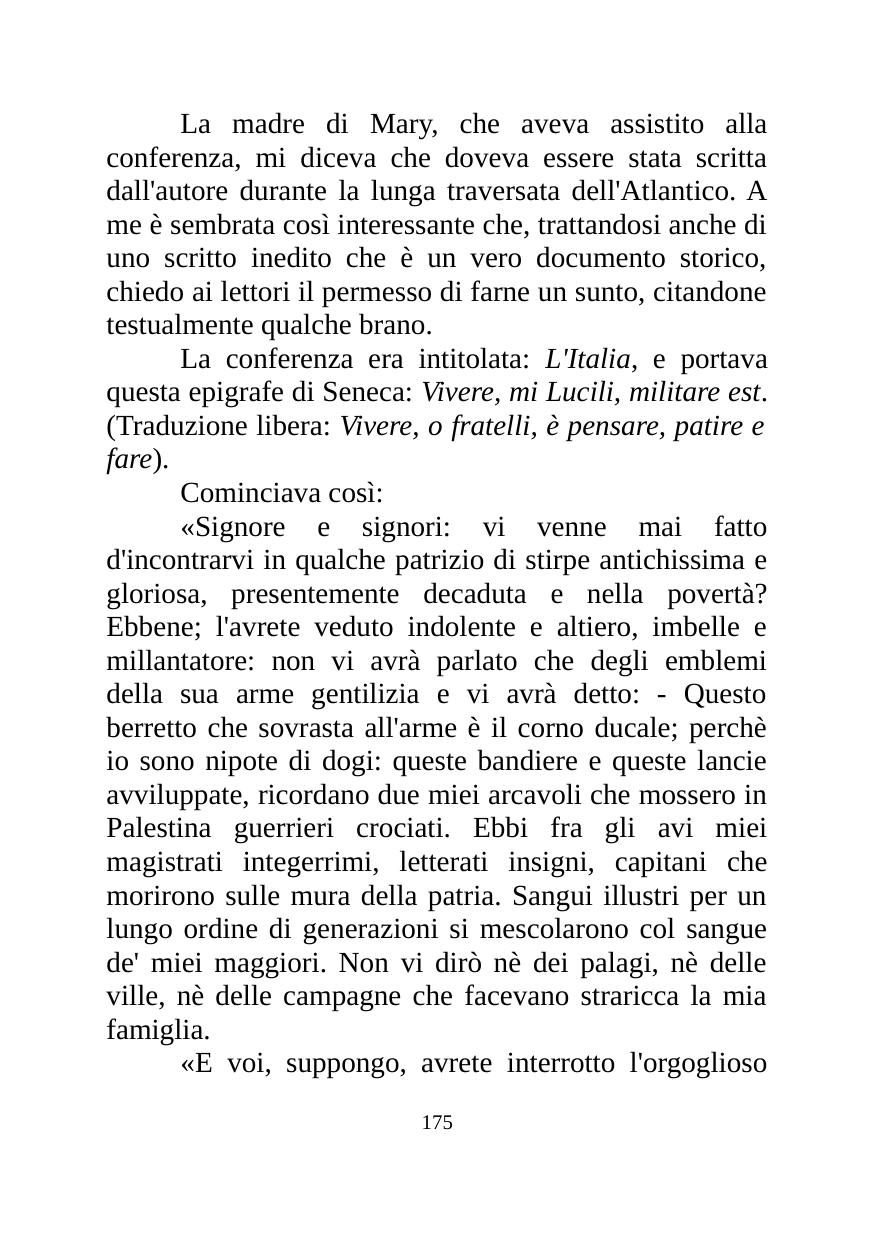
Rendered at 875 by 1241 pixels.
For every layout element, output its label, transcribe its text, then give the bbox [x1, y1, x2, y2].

text «Signore e signori: vi venne mai fatto d'incontrarvi in qualche patrizio di stirpe antichissima e gloriosa, presentemente decaduta e nella povertà? Ebbene; l'avrete veduto indolente e altiero, imbelle e millantatore: non vi avrà parlato che degli emblemi della sua arme gentilizia e vi avrà detto: - Questo berretto che sovrasta all'arme è il corno ducale; perchè io sono nipote di dogi: queste bandiere e queste lancie avviluppate, ricordano due miei arcavoli che mossero in Palestina guerrieri crociati. Ebbi fra gli avi miei magistrati integerrimi, letterati insigni, capitani che morirono sulle mura della patria. Sangui illustri per un lungo ordine di generazioni si mescolarono col sangue de' miei maggiori. Non vi dirò nè dei palagi, nè delle ville, nè delle campagne che facevano straricca la mia famiglia. [106, 509, 768, 1045]
text «E voi, suppongo, avrete interrotto l'orgoglioso [106, 1045, 768, 1079]
text Cominciava così: [106, 475, 768, 509]
text La madre di Mary, che aveva assistito alla conferenza, mi diceva che doveva essere stata scritta dall'autore durante la lunga traversata dell'Atlantico. A me è sembrata così interessante che, trattandosi anche di uno scritto inedito che è un vero documento storico, chiedo ai lettori il permesso di farne un sunto, citandone testualmente qualche brano. [106, 106, 768, 341]
text La conferenza era intitolata: L'Italia, e portava questa epigrafe di Seneca: Vivere, mi Lucili, militare est. (Traduzione libera: Vivere, o fratelli, è pensare, patire e fare). [106, 341, 768, 475]
